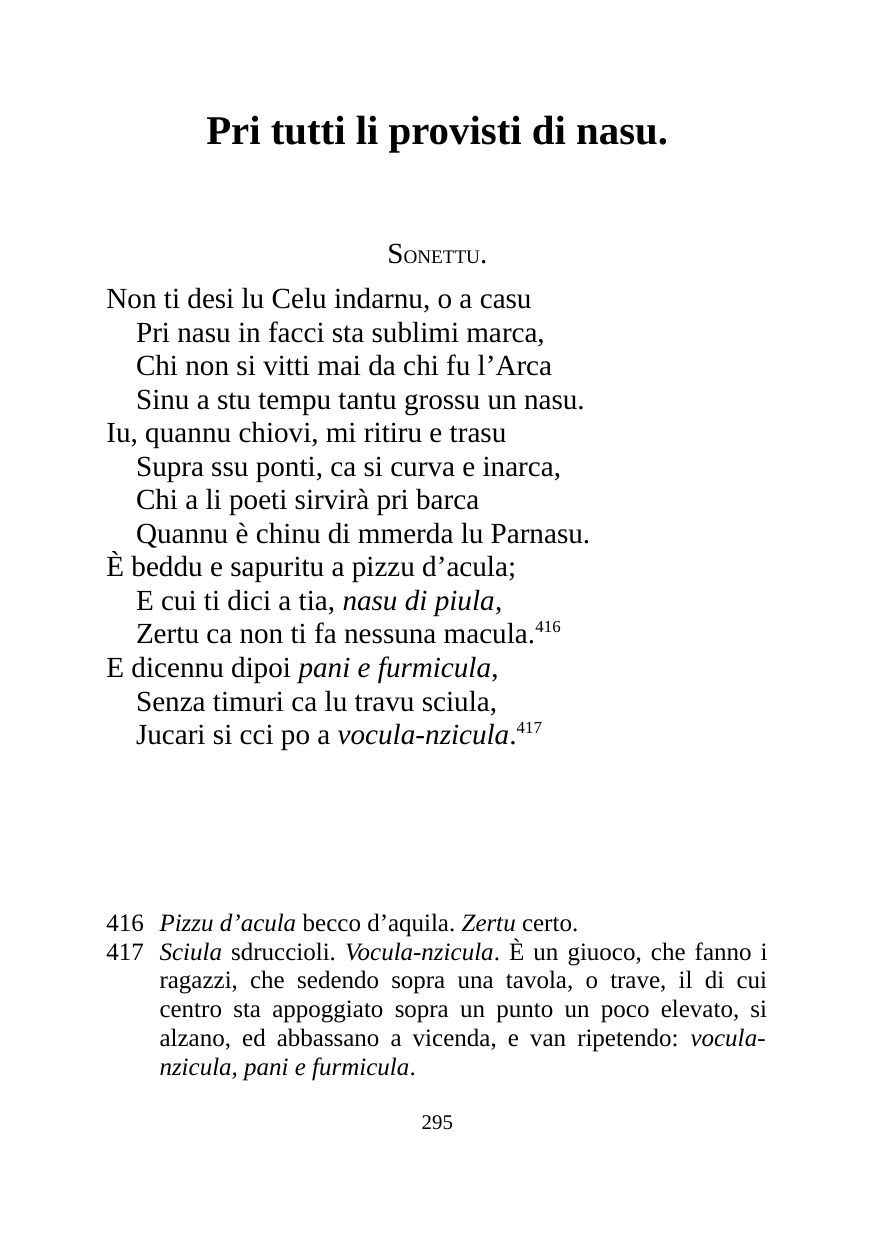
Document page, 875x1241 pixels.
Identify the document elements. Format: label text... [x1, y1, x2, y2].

text Non ti desi lu Celu indarnu, o a casu Pri nasu in facci sta sublimi marca, Chi non si vitti mai da chi fu l’Arca Sinu a stu tempu tantu grossu un nasu. [106, 281, 768, 415]
text È beddu e sapuritu a pizzu d’acula; E cui ti dici a tia, nasu di piula, Zertu ca non ti fa nessuna macula. [106, 549, 768, 650]
subtitle Sonettu. [106, 236, 768, 269]
text E dicennu dipoi pani e furmicula, Senza timuri ca lu travu sciula, Jucari si cci po a vocula-nzicula. [106, 650, 768, 751]
text Iu, quannu chiovi, mi ritiru e trasu Supra ssu ponti, ca si curva e inarca, Chi a li poeti sirvirà pri barca Quannu è chinu di mmerda lu Parnasu. [106, 415, 768, 549]
subtitle Pri tutti li provisti di nasu. [106, 106, 768, 153]
text Pizzu d’acula becco d’aquila. Zertu certo. [106, 908, 768, 937]
text Sciula sdruccioli. Vocula-nzicula. È un giuoco, che fanno i ragazzi, che sedendo sopra una tavola, o trave, il di cui centro sta appoggiato sopra un punto un poco elevato, si alzano, ed abbassano a vicenda, e van ripetendo: vocula-nzicula, pani e furmicula. [106, 937, 768, 1080]
